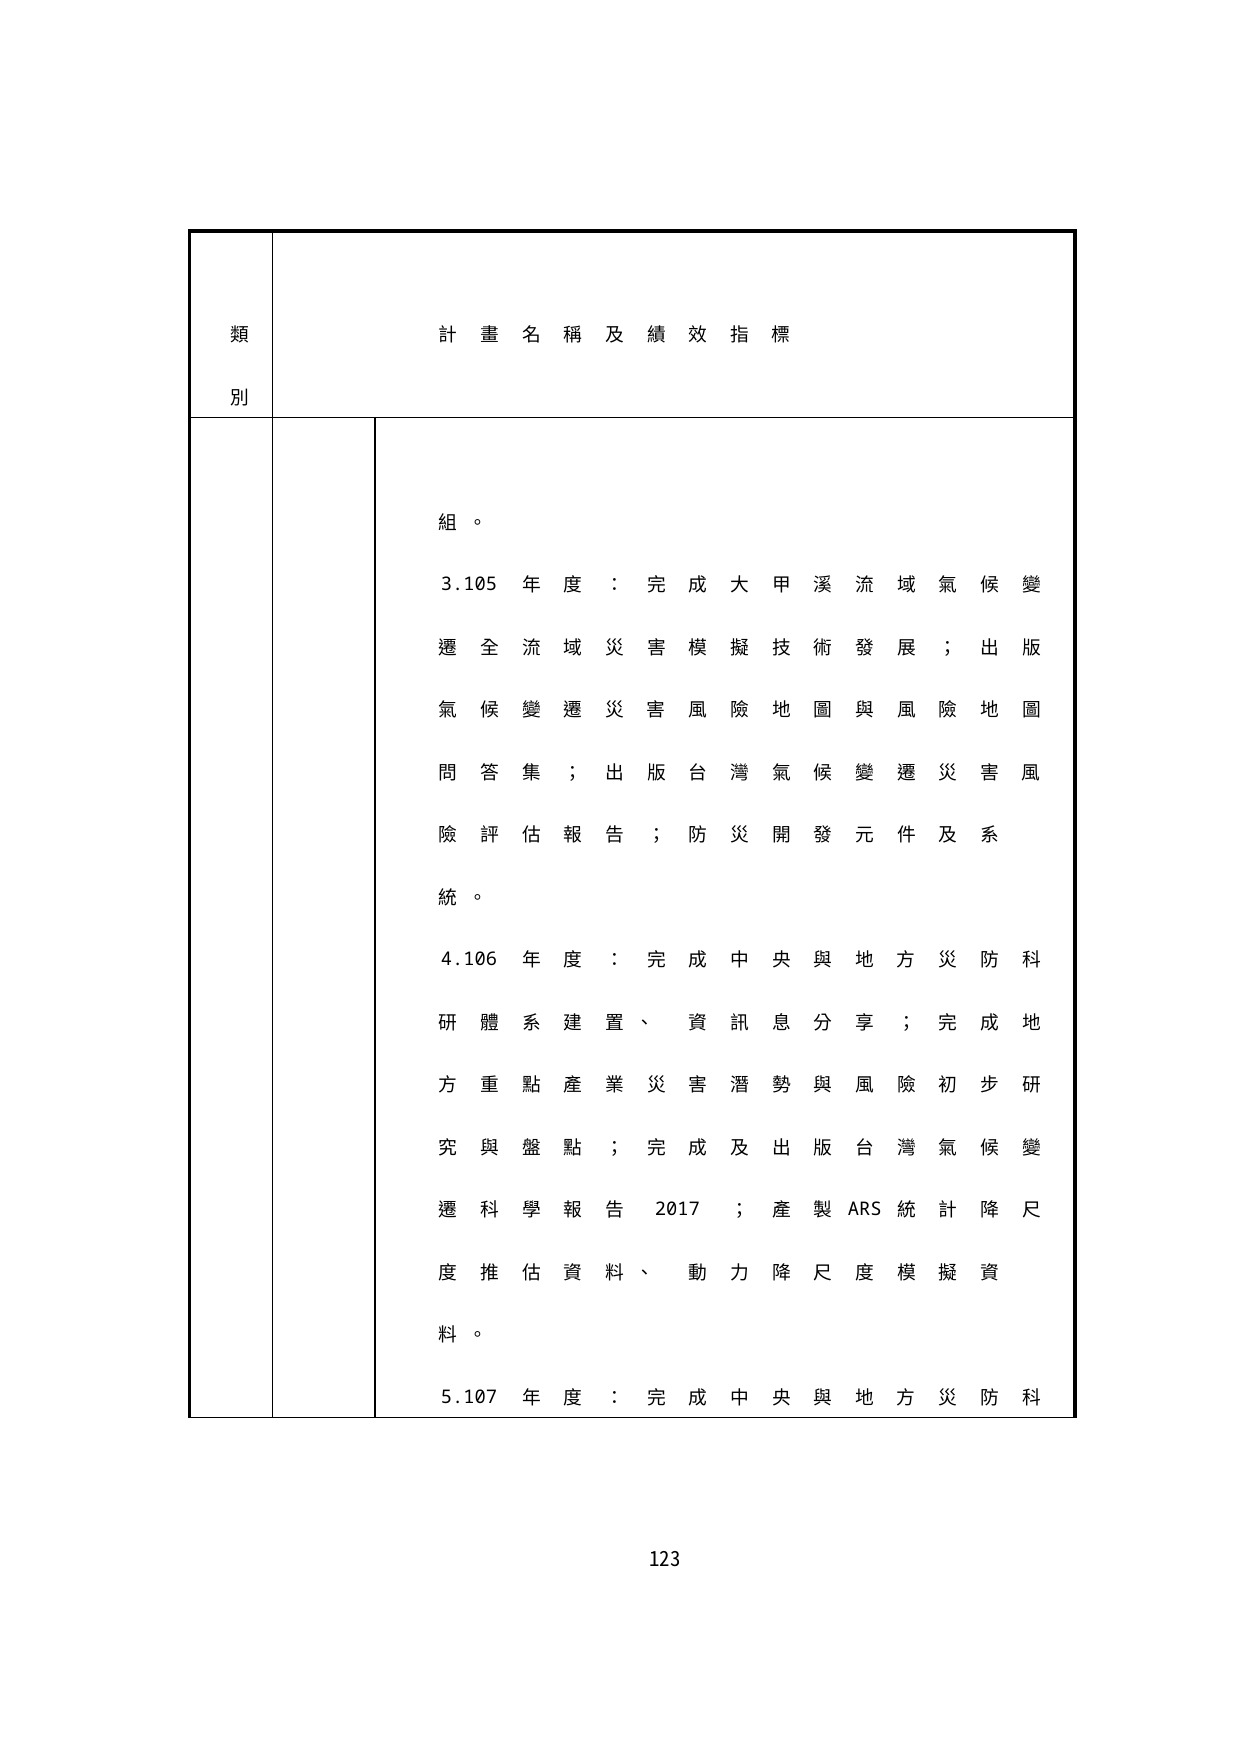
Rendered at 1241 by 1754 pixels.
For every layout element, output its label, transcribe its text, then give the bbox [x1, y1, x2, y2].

table_cell 組。 3.105年度：完成大甲溪流域氣候變遷全流域災害模擬技術發展；出版氣候變遷災害風險地圖與風險地圖問答集；出版台灣氣候變遷災害風險評估報告；防災開發元件及系統。 4.106年度：完成中央與地方災防科研體系建置、資訊息分享；完成地方重點產業災害潛勢與風險初步研究與盤點；完成及出版台灣氣候變遷科學報告2017；產製ARS統計降尺度推估資料、動力降尺度模擬資料。 5.107年度：完成中央與地方災防科 [376, 418, 1073, 1417]
table_header 計畫名稱及績效指標 [273, 233, 1073, 417]
table_header 類 別 [191, 233, 272, 417]
table_cell [273, 418, 374, 1417]
table_cell [191, 418, 272, 1417]
